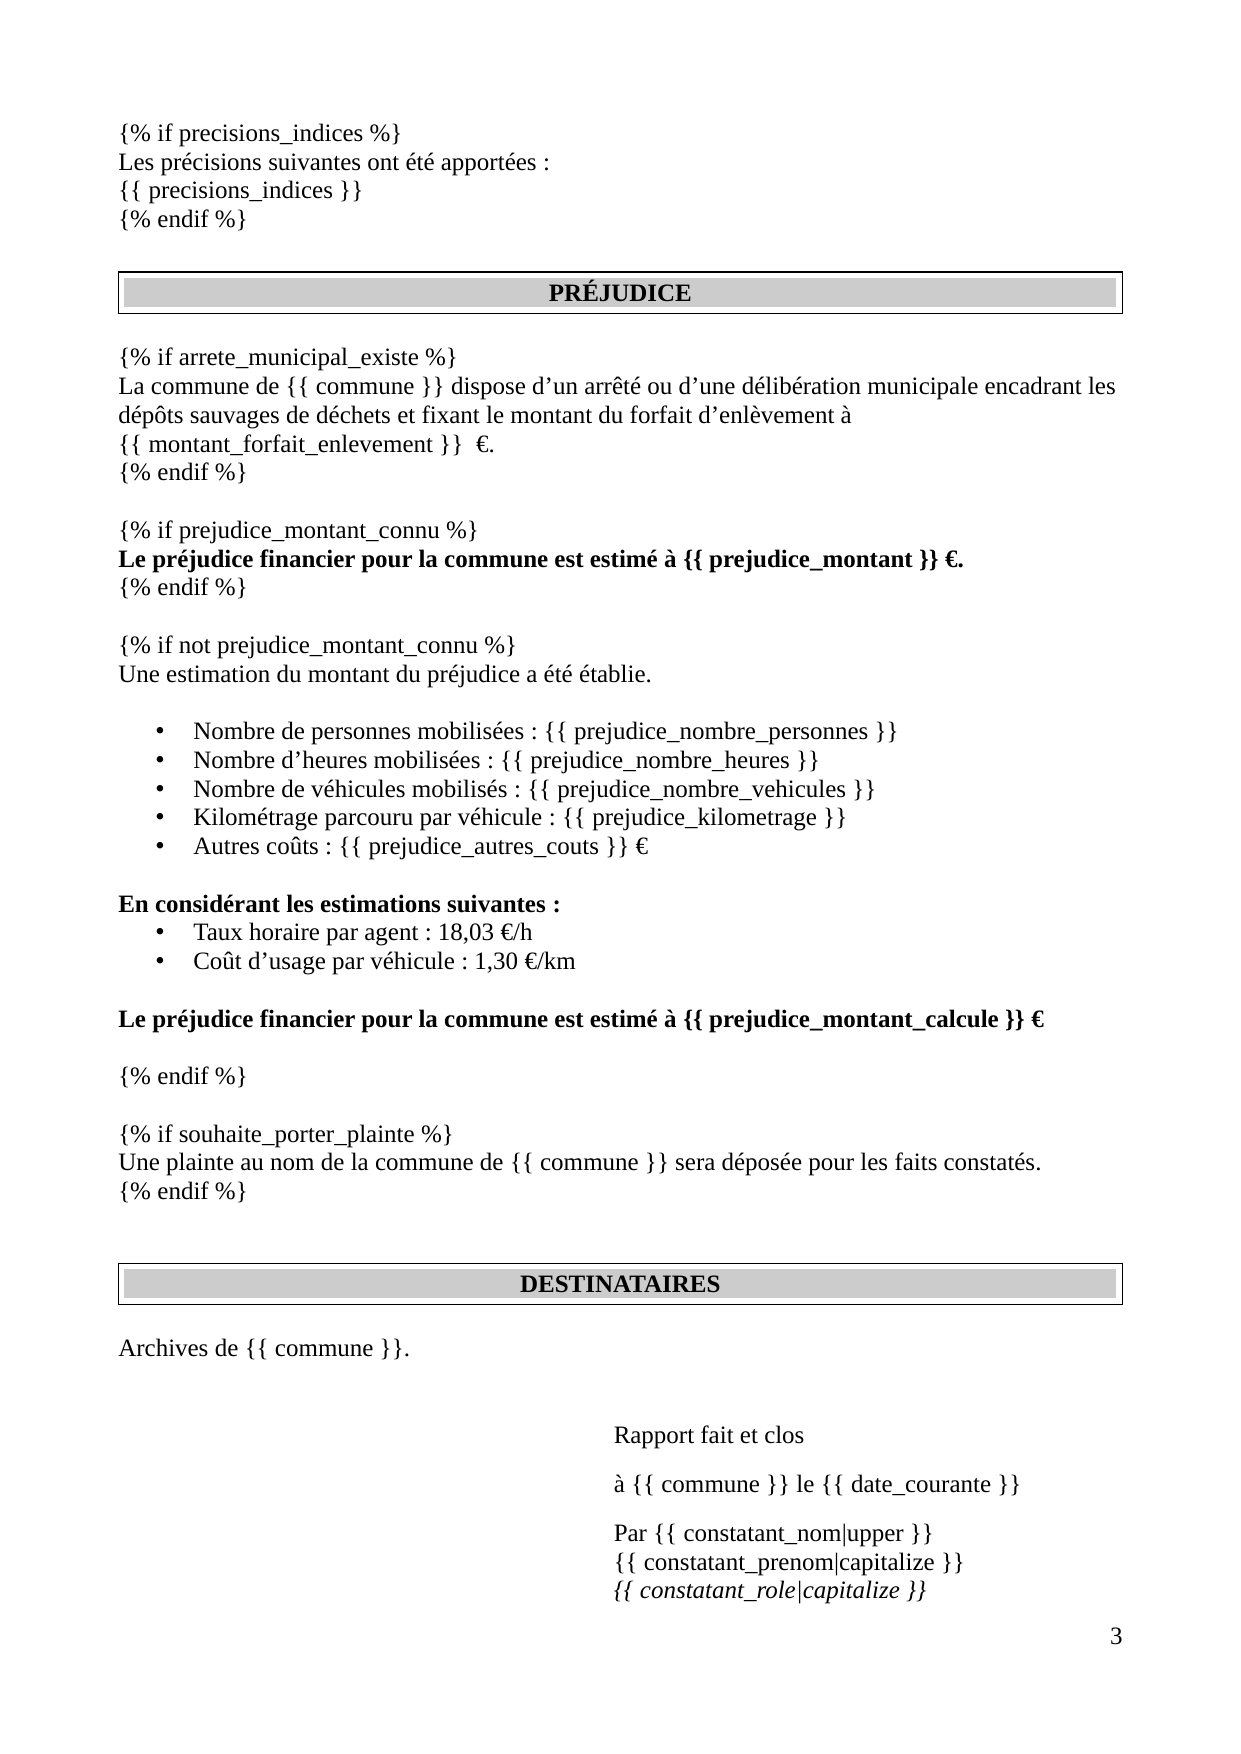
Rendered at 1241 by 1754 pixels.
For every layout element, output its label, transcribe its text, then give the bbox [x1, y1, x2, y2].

text {% endif %} [118, 1176, 1122, 1205]
list Coût d’usage par véhicule : 1,30 €/km [156, 946, 1122, 975]
list Taux horaire par agent : 18,03 €/h [156, 917, 1122, 946]
text {% endif %} [118, 1061, 1122, 1090]
text Une estimation du montant du préjudice a été établie. [118, 659, 1122, 687]
list Kilométrage parcouru par véhicule : {{ prejudice_kilometrage }} [156, 802, 1122, 831]
text {% if not prejudice_montant_connu %} [118, 630, 1122, 659]
text {% if arrete_municipal_existe %} [118, 342, 1122, 371]
text Le préjudice financier pour la commune est estimé à {{ prejudice_montant }} €. [118, 544, 1122, 572]
list Autres coûts : {{ prejudice_autres_couts }} € [156, 831, 1122, 860]
table_header DESTINATAIRES [119, 1264, 1122, 1304]
text {% endif %} [118, 204, 1122, 233]
text Une plainte au nom de la commune de {{ commune }} sera déposée pour les faits constatés. [118, 1147, 1122, 1176]
table_header PRÉJUDICE [119, 273, 1122, 313]
table_header Rapport fait et clos à {{ commune }} le {{ date_courante }} Par {{ constatant_nom|upper }} {{ constatant_prenom|capitalize }} {{ constatant_role|capitalize }} [606, 1420, 1133, 1610]
text {% endif %} [118, 457, 1122, 486]
text {% if precisions_indices %} [118, 118, 1122, 147]
text {% endif %} [118, 572, 1122, 601]
text Archives de {{ commune }}. [118, 1333, 1122, 1362]
text Les précisions suivantes ont été apportées : [118, 147, 1122, 176]
text En considérant les estimations suivantes : [118, 889, 1122, 917]
text {% if souhaite_porter_plainte %} [118, 1119, 1122, 1147]
list Nombre de véhicules mobilisés : {{ prejudice_nombre_vehicules }} [156, 774, 1122, 802]
list Nombre d’heures mobilisées : {{ prejudice_nombre_heures }} [156, 745, 1122, 774]
text {% if prejudice_montant_connu %} [118, 515, 1122, 544]
text {{ precisions_indices }} [118, 176, 1122, 204]
list Nombre de personnes mobilisées : {{ prejudice_nombre_personnes }} [156, 716, 1122, 745]
text Le préjudice financier pour la commune est estimé à {{ prejudice_montant_calcule }} € [118, 1004, 1122, 1032]
text La commune de {{ commune }} dispose d’un arrêté ou d’une délibération municipale encadrant les dépôts sauvages de déchets et fixant le montant du forfait d’enlèvement à {{ montant_forfait_enlevement }} €. [118, 371, 1122, 457]
